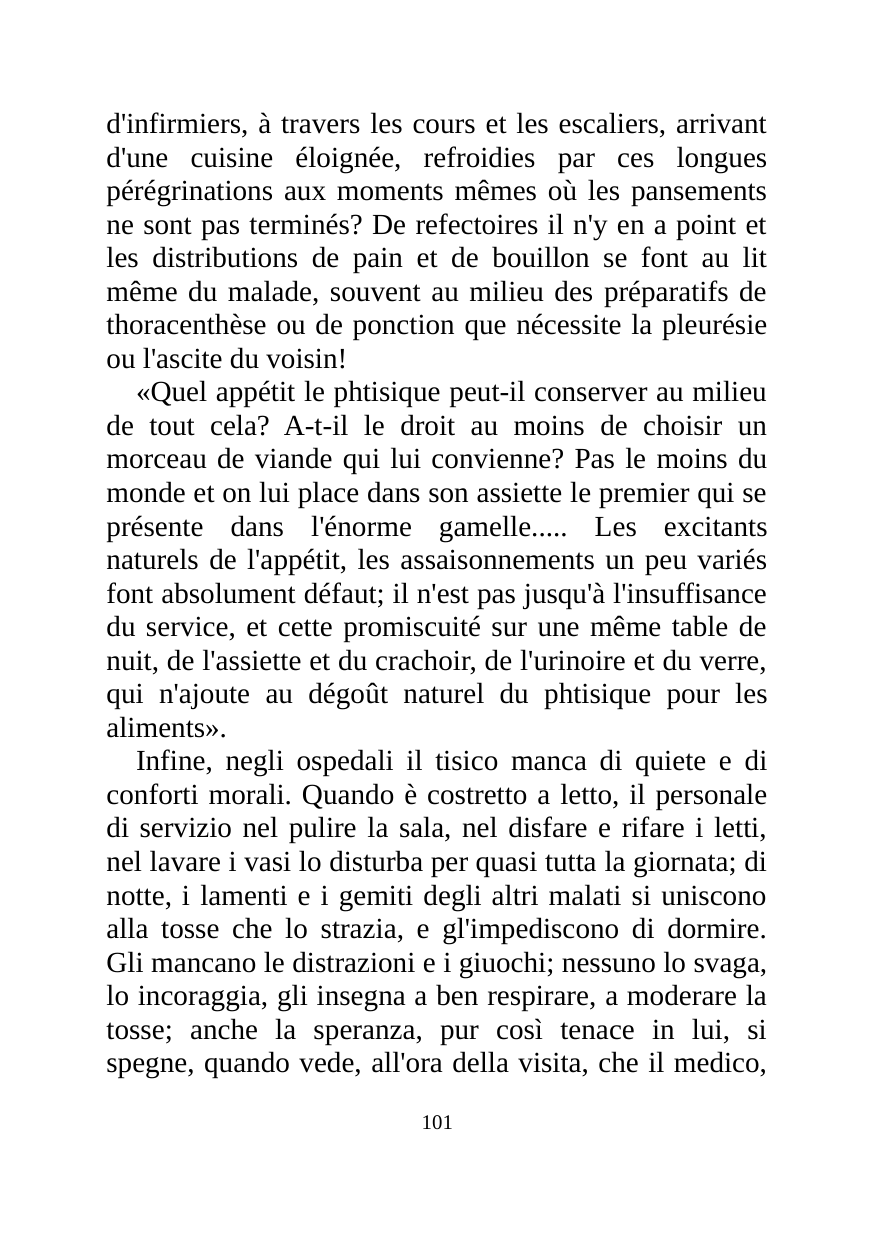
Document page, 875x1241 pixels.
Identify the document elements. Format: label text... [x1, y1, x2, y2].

text Infine, negli ospedali il tisico manca di quiete e di conforti morali. Quando è costretto a letto, il personale di servizio nel pulire la sala, nel disfare e rifare i letti, nel lavare i vasi lo disturba per quasi tutta la giornata; di notte, i lamenti e i gemiti degli altri malati si uniscono alla tosse che lo strazia, e gl'impediscono di dormire. Gli mancano le distrazioni e i giuochi; nessuno lo svaga, lo incoraggia, gli insegna a ben respirare, a moderare la tosse; anche la speranza, pur così tenace in lui, si spegne, quando vede, all'ora della visita, che il medico, [106, 743, 768, 1079]
text d'infirmiers, à travers les cours et les escaliers, arrivant d'une cuisine éloignée, refroidies par ces longues pérégrinations aux moments mêmes où les pansements ne sont pas terminés? De refectoires il n'y en a point et les distributions de pain et de bouillon se font au lit même du malade, souvent au milieu des préparatifs de thoracenthèse ou de ponction que nécessite la pleurésie ou l'ascite du voisin! [106, 106, 768, 374]
text «Quel appétit le phtisique peut-il conserver au milieu de tout cela? A-t-il le droit au moins de choisir un morceau de viande qui lui convienne? Pas le moins du monde et on lui place dans son assiette le premier qui se présente dans l'énorme gamelle..... Les excitants naturels de l'appétit, les assaisonnements un peu variés font absolument défaut; il n'est pas jusqu'à l'insuffisance du service, et cette promiscuité sur une même table de nuit, de l'assiette et du crachoir, de l'urinoire et du verre, qui n'ajoute au dégoût naturel du phtisique pour les aliments». [106, 374, 768, 743]
